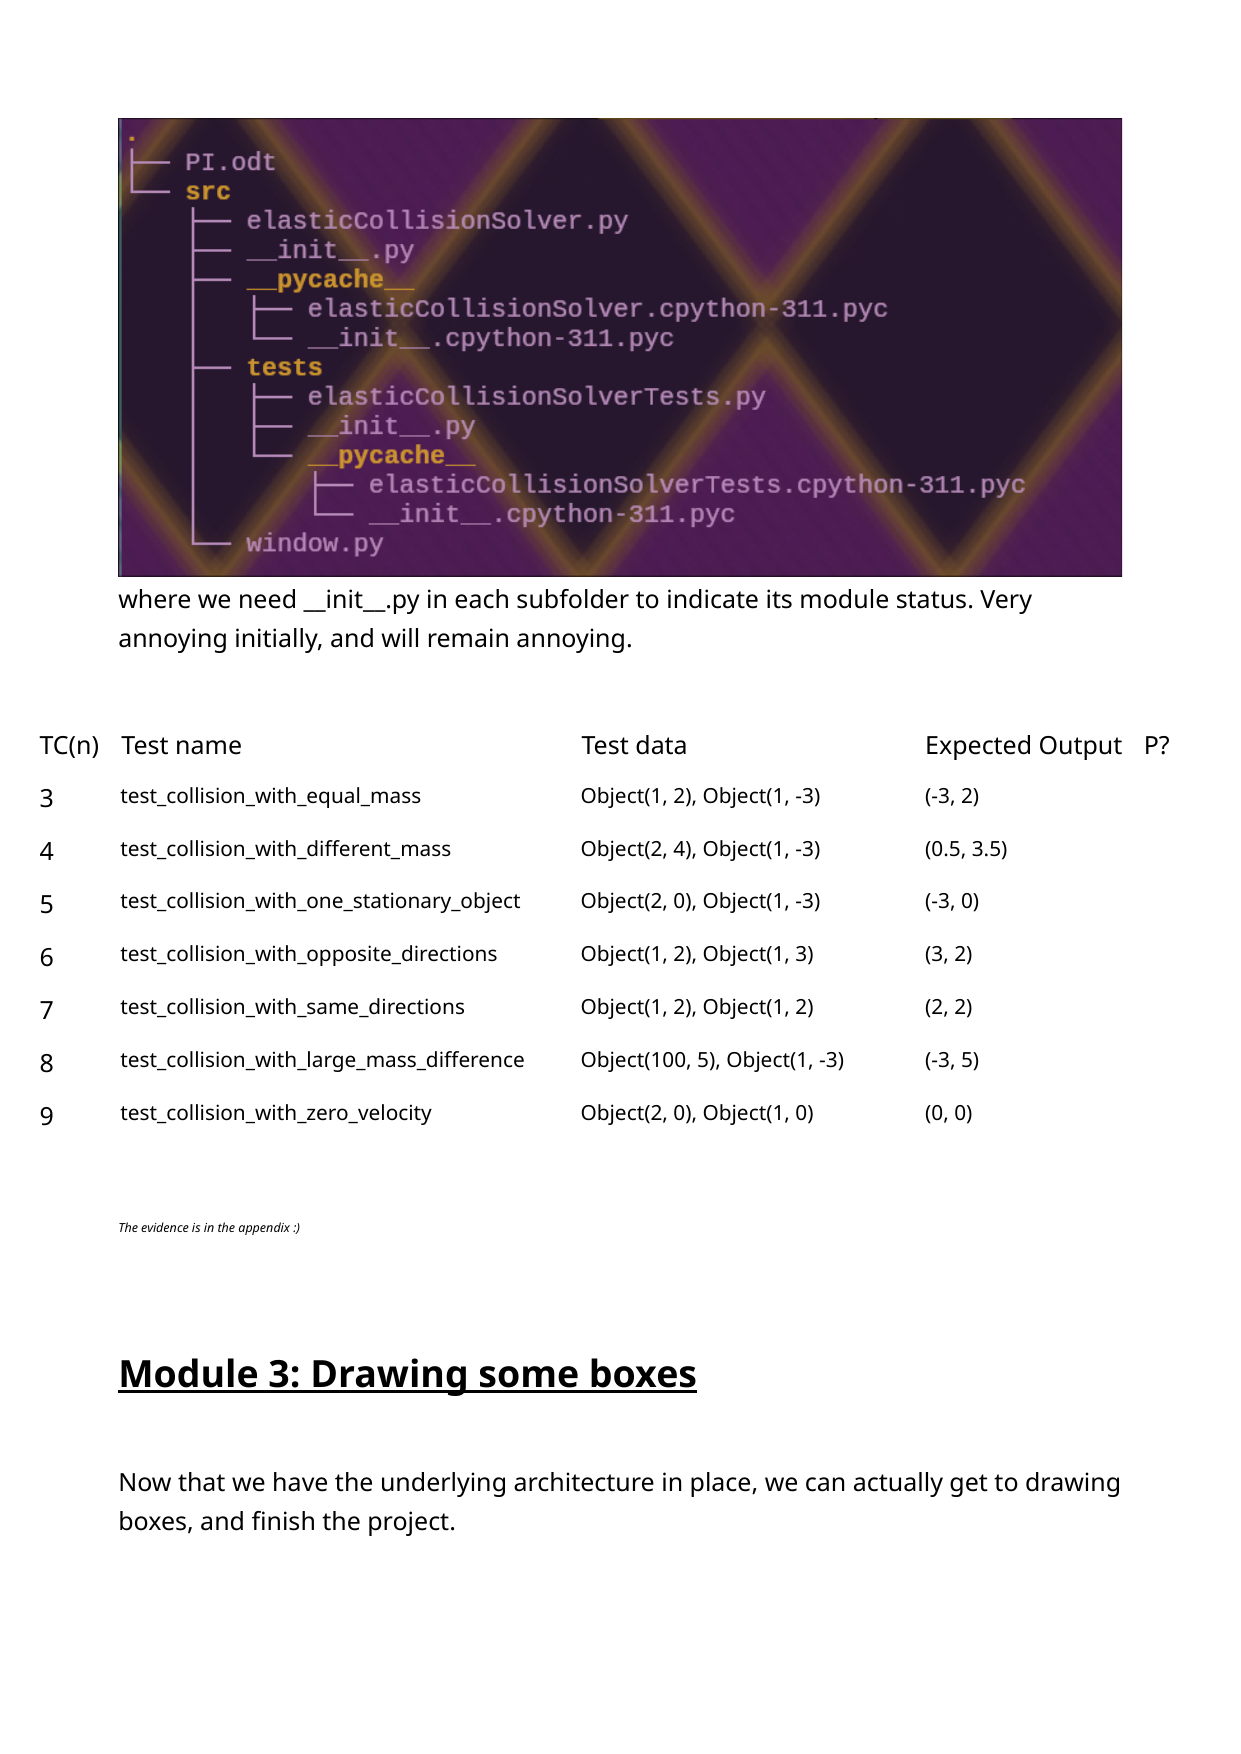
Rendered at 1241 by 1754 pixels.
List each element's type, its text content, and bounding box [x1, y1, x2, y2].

table_cell Object(2, 0), Object(1, -3) [575, 887, 925, 939]
table_cell Object(100, 5), Object(1, -3) [575, 1045, 925, 1098]
table_cell (-3, 5) [925, 1045, 1144, 1098]
table_cell 6 [33, 940, 115, 992]
table_cell test_collision_with_different_mass [115, 834, 575, 887]
subtitle Module 3: Drawing some boxes [118, 1347, 1122, 1398]
table_cell 5 [33, 887, 115, 939]
table_cell test_collision_with_equal_mass [115, 781, 575, 834]
table_header Test data [575, 728, 925, 781]
table_cell [1144, 781, 1199, 834]
table_cell [1144, 1098, 1199, 1151]
table_cell 7 [33, 993, 115, 1045]
table_cell (-3, 0) [925, 887, 1144, 939]
table_cell [1144, 887, 1199, 939]
table_cell test_collision_with_zero_velocity [115, 1098, 575, 1151]
table_cell Object(1, 2), Object(1, 3) [575, 940, 925, 992]
table_cell Object(1, 2), Object(1, -3) [575, 781, 925, 834]
table_cell [1144, 940, 1199, 992]
text Now that we have the underlying architecture in place, we can actually get to drawing boxes, and finish the project. [118, 1464, 1122, 1537]
text The evidence is in the appendix :) [118, 1219, 1122, 1236]
table_cell 3 [33, 781, 115, 834]
table_cell [1144, 1045, 1199, 1098]
table_cell 4 [33, 834, 115, 887]
table_cell test_collision_with_one_stationary_object [115, 887, 575, 939]
table_header Expected Output [925, 728, 1144, 781]
table_header P? [1144, 728, 1199, 781]
table_cell (3, 2) [925, 940, 1144, 992]
table_cell (-3, 2) [925, 781, 1144, 834]
table_cell (2, 2) [925, 993, 1144, 1045]
table_cell [1144, 834, 1199, 887]
table_header TC(n) [33, 728, 115, 781]
table_cell test_collision_with_same_directions [115, 993, 575, 1045]
table_cell (0, 0) [925, 1098, 1144, 1151]
table_cell test_collision_with_opposite_directions [115, 940, 575, 992]
table_cell 8 [33, 1045, 115, 1098]
table_cell [1144, 993, 1199, 1045]
table_cell test_collision_with_large_mass_difference [115, 1045, 575, 1098]
table_cell Object(1, 2), Object(1, 2) [575, 993, 925, 1045]
table_cell Object(2, 4), Object(1, -3) [575, 834, 925, 887]
text where we need __init__.py in each subfolder to indicate its module status. Very annoying initially, and will remain annoying. [118, 577, 1122, 654]
table_cell Object(2, 0), Object(1, 0) [575, 1098, 925, 1151]
table_cell 9 [33, 1098, 115, 1151]
table_cell (0.5, 3.5) [925, 834, 1144, 887]
table_header Test name [115, 728, 575, 781]
picture [118, 118, 1123, 577]
